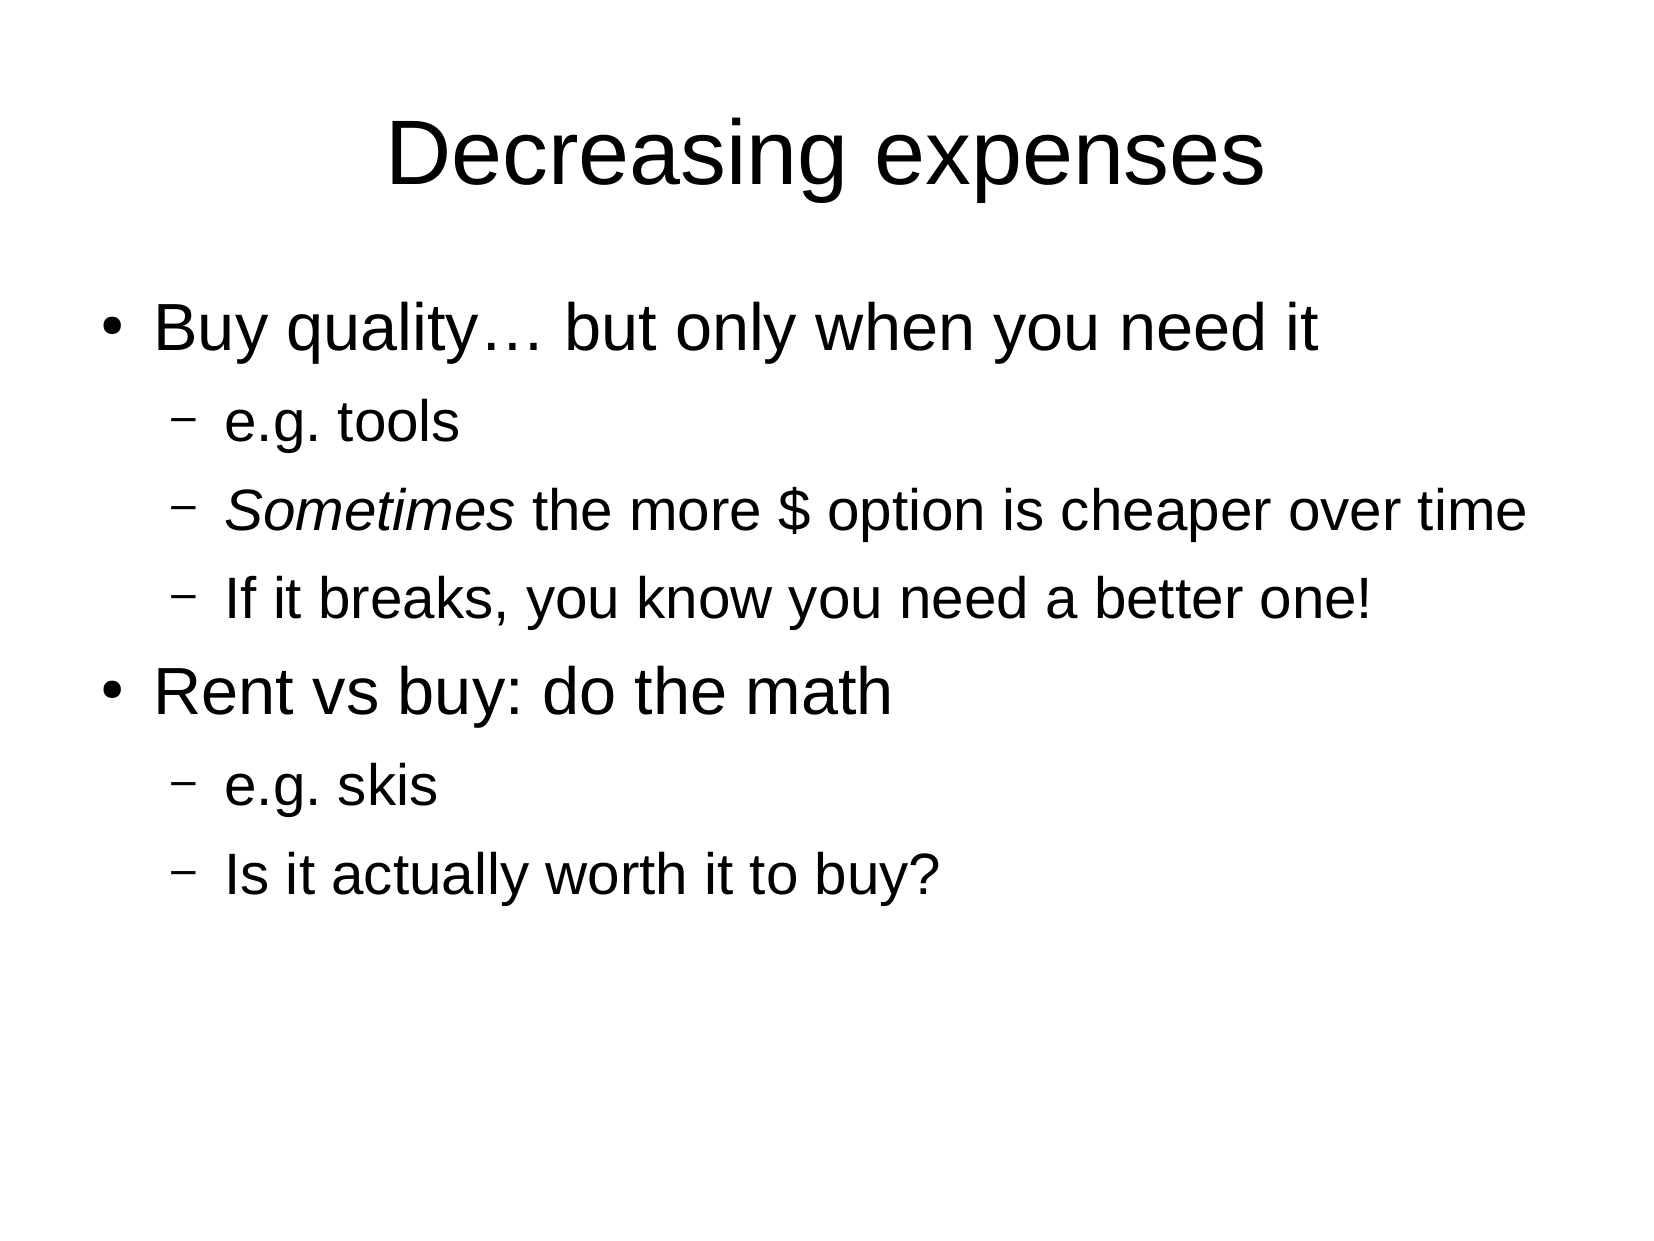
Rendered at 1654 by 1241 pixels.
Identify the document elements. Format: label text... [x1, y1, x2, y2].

title Decreasing expenses [82, 49, 1571, 257]
list Buy quality… but only when you need it e.g. tools Sometimes the more $ option is cheaper over time If it breaks, you know you need a better one! Rent vs buy: do the math e.g. skis Is it actually worth it to buy? [82, 290, 1571, 1201]
